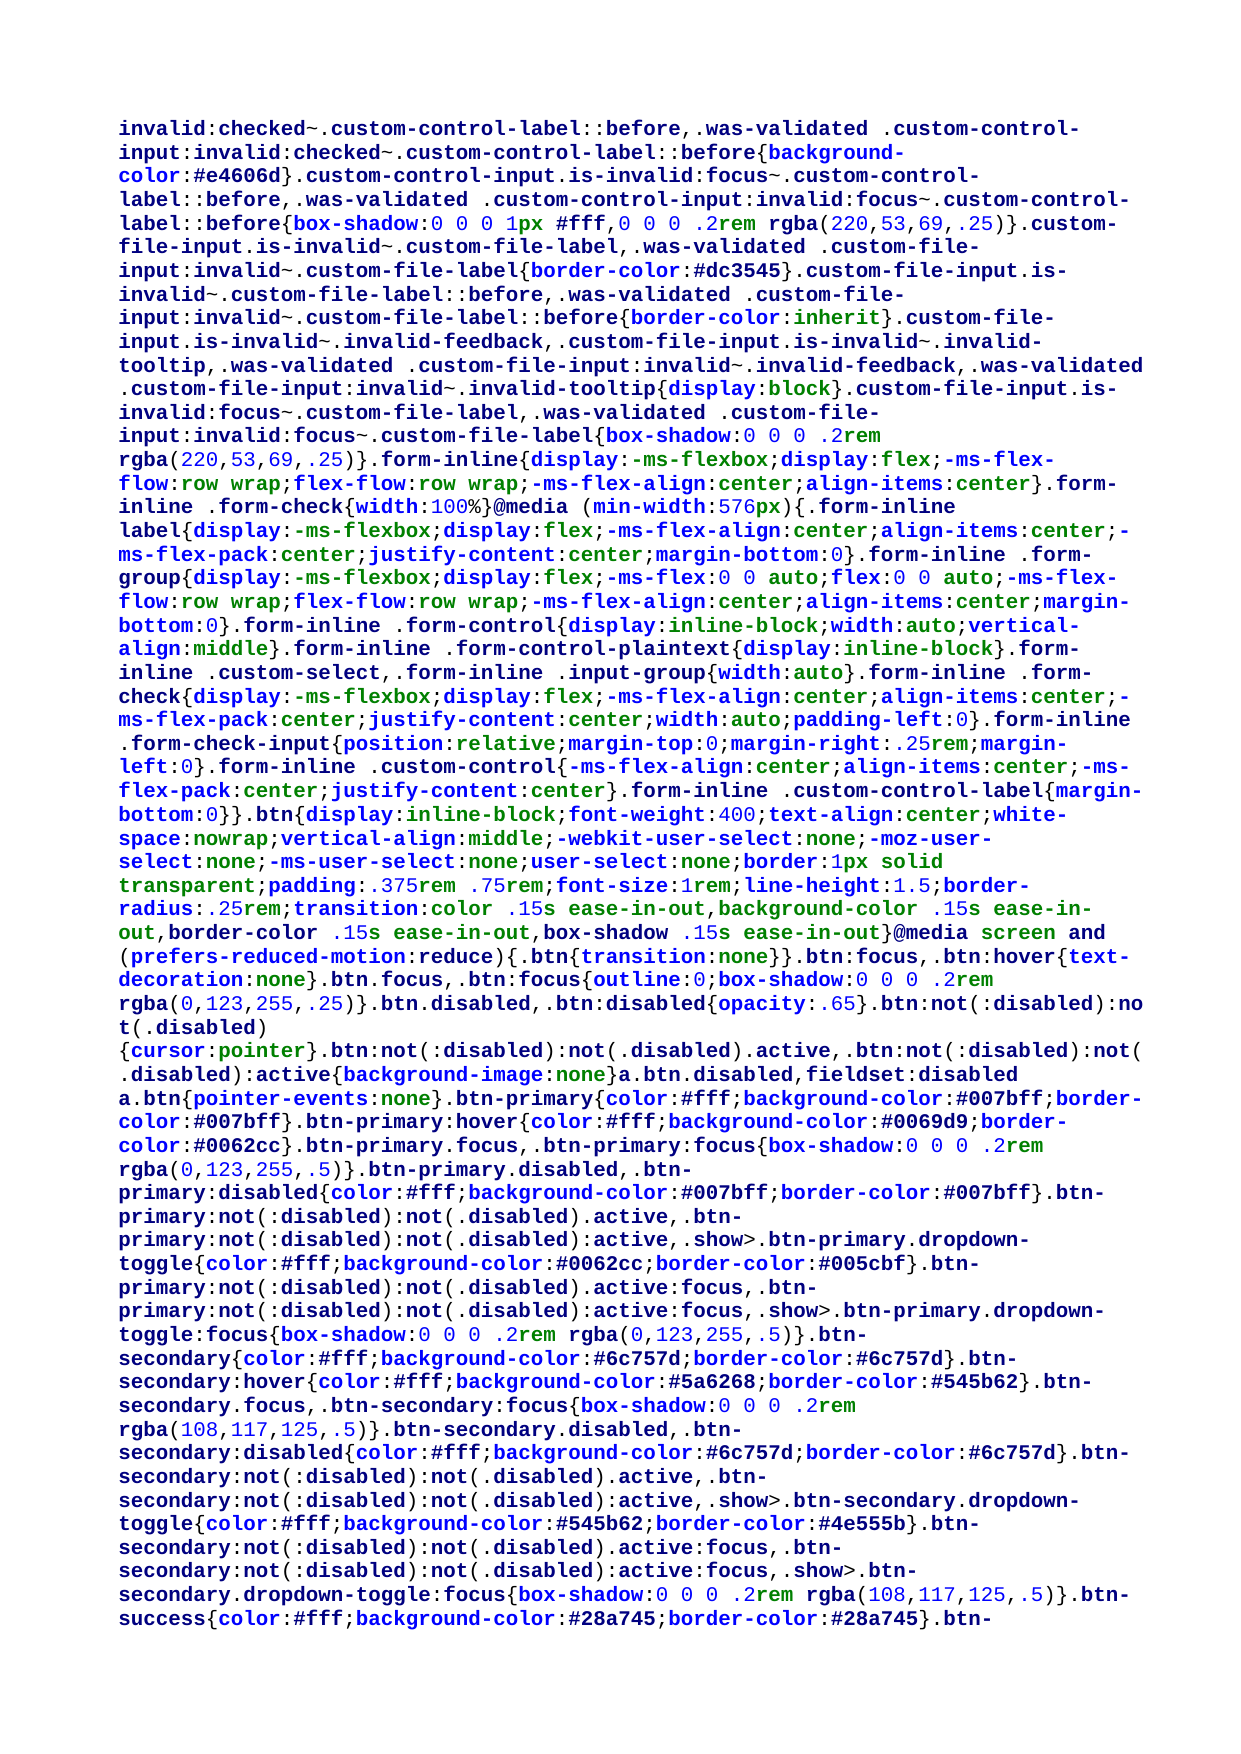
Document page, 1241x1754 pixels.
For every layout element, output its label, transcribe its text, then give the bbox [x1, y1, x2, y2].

text invalid:checked~.custom-control-label::before,.was-validated .custom-control-input:invalid:checked~.custom-control-label::before{background-color:#e4606d}.custom-control-input.is-invalid:focus~.custom-control-label::before,.was-validated .custom-control-input:invalid:focus~.custom-control-label::before{box-shadow:0 0 0 1px #fff,0 0 0 .2rem rgba(220,53,69,.25)}.custom-file-input.is-invalid~.custom-file-label,.was-validated .custom-file-input:invalid~.custom-file-label{border-color:#dc3545}.custom-file-input.is-invalid~.custom-file-label::before,.was-validated .custom-file-input:invalid~.custom-file-label::before{border-color:inherit}.custom-file-input.is-invalid~.invalid-feedback,.custom-file-input.is-invalid~.invalid-tooltip,.was-validated .custom-file-input:invalid~.invalid-feedback,.was-validated .custom-file-input:invalid~.invalid-tooltip{display:block}.custom-file-input.is-invalid:focus~.custom-file-label,.was-validated .custom-file-input:invalid:focus~.custom-file-label{box-shadow:0 0 0 .2rem rgba(220,53,69,.25)}.form-inline{display:-ms-flexbox;display:flex;-ms-flex-flow:row wrap;flex-flow:row wrap;-ms-flex-align:center;align-items:center}.form-inline .form-check{width:100%}@media (min-width:576px){.form-inline label{display:-ms-flexbox;display:flex;-ms-flex-align:center;align-items:center;-ms-flex-pack:center;justify-content:center;margin-bottom:0}.form-inline .form-group{display:-ms-flexbox;display:flex;-ms-flex:0 0 auto;flex:0 0 auto;-ms-flex-flow:row wrap;flex-flow:row wrap;-ms-flex-align:center;align-items:center;margin-bottom:0}.form-inline .form-control{display:inline-block;width:auto;vertical-align:middle}.form-inline .form-control-plaintext{display:inline-block}.form-inline .custom-select,.form-inline .input-group{width:auto}.form-inline .form-check{display:-ms-flexbox;display:flex;-ms-flex-align:center;align-items:center;-ms-flex-pack:center;justify-content:center;width:auto;padding-left:0}.form-inline .form-check-input{position:relative;margin-top:0;margin-right:.25rem;margin-left:0}.form-inline .custom-control{-ms-flex-align:center;align-items:center;-ms-flex-pack:center;justify-content:center}.form-inline .custom-control-label{margin-bottom:0}}.btn{display:inline-block;font-weight:400;text-align:center;white-space:nowrap;vertical-align:middle;-webkit-user-select:none;-moz-user-select:none;-ms-user-select:none;user-select:none;border:1px solid transparent;padding:.375rem .75rem;font-size:1rem;line-height:1.5;border-radius:.25rem;transition:color .15s ease-in-out,background-color .15s ease-in-out,border-color .15s ease-in-out,box-shadow .15s ease-in-out}@media screen and (prefers-reduced-motion:reduce){.btn{transition:none}}.btn:focus,.btn:hover{text-decoration:none}.btn.focus,.btn:focus{outline:0;box-shadow:0 0 0 .2rem rgba(0,123,255,.25)}.btn.disabled,.btn:disabled{opacity:.65}.btn:not(:disabled):not(.disabled){cursor:pointer}.btn:not(:disabled):not(.disabled).active,.btn:not(:disabled):not(.disabled):active{background-image:none}a.btn.disabled,fieldset:disabled a.btn{pointer-events:none}.btn-primary{color:#fff;background-color:#007bff;border-color:#007bff}.btn-primary:hover{color:#fff;background-color:#0069d9;border-color:#0062cc}.btn-primary.focus,.btn-primary:focus{box-shadow:0 0 0 .2rem rgba(0,123,255,.5)}.btn-primary.disabled,.btn-primary:disabled{color:#fff;background-color:#007bff;border-color:#007bff}.btn-primary:not(:disabled):not(.disabled).active,.btn-primary:not(:disabled):not(.disabled):active,.show>.btn-primary.dropdown-toggle{color:#fff;background-color:#0062cc;border-color:#005cbf}.btn-primary:not(:disabled):not(.disabled).active:focus,.btn-primary:not(:disabled):not(.disabled):active:focus,.show>.btn-primary.dropdown-toggle:focus{box-shadow:0 0 0 .2rem rgba(0,123,255,.5)}.btn-secondary{color:#fff;background-color:#6c757d;border-color:#6c757d}.btn-secondary:hover{color:#fff;background-color:#5a6268;border-color:#545b62}.btn-secondary.focus,.btn-secondary:focus{box-shadow:0 0 0 .2rem rgba(108,117,125,.5)}.btn-secondary.disabled,.btn-secondary:disabled{color:#fff;background-color:#6c757d;border-color:#6c757d}.btn-secondary:not(:disabled):not(.disabled).active,.btn-secondary:not(:disabled):not(.disabled):active,.show>.btn-secondary.dropdown-toggle{color:#fff;background-color:#545b62;border-color:#4e555b}.btn-secondary:not(:disabled):not(.disabled).active:focus,.btn-secondary:not(:disabled):not(.disabled):active:focus,.show>.btn-secondary.dropdown-toggle:focus{box-shadow:0 0 0 .2rem rgba(108,117,125,.5)}.btn-success{color:#fff;background-color:#28a745;border-color:#28a745}.btn- [118, 118, 1145, 1631]
